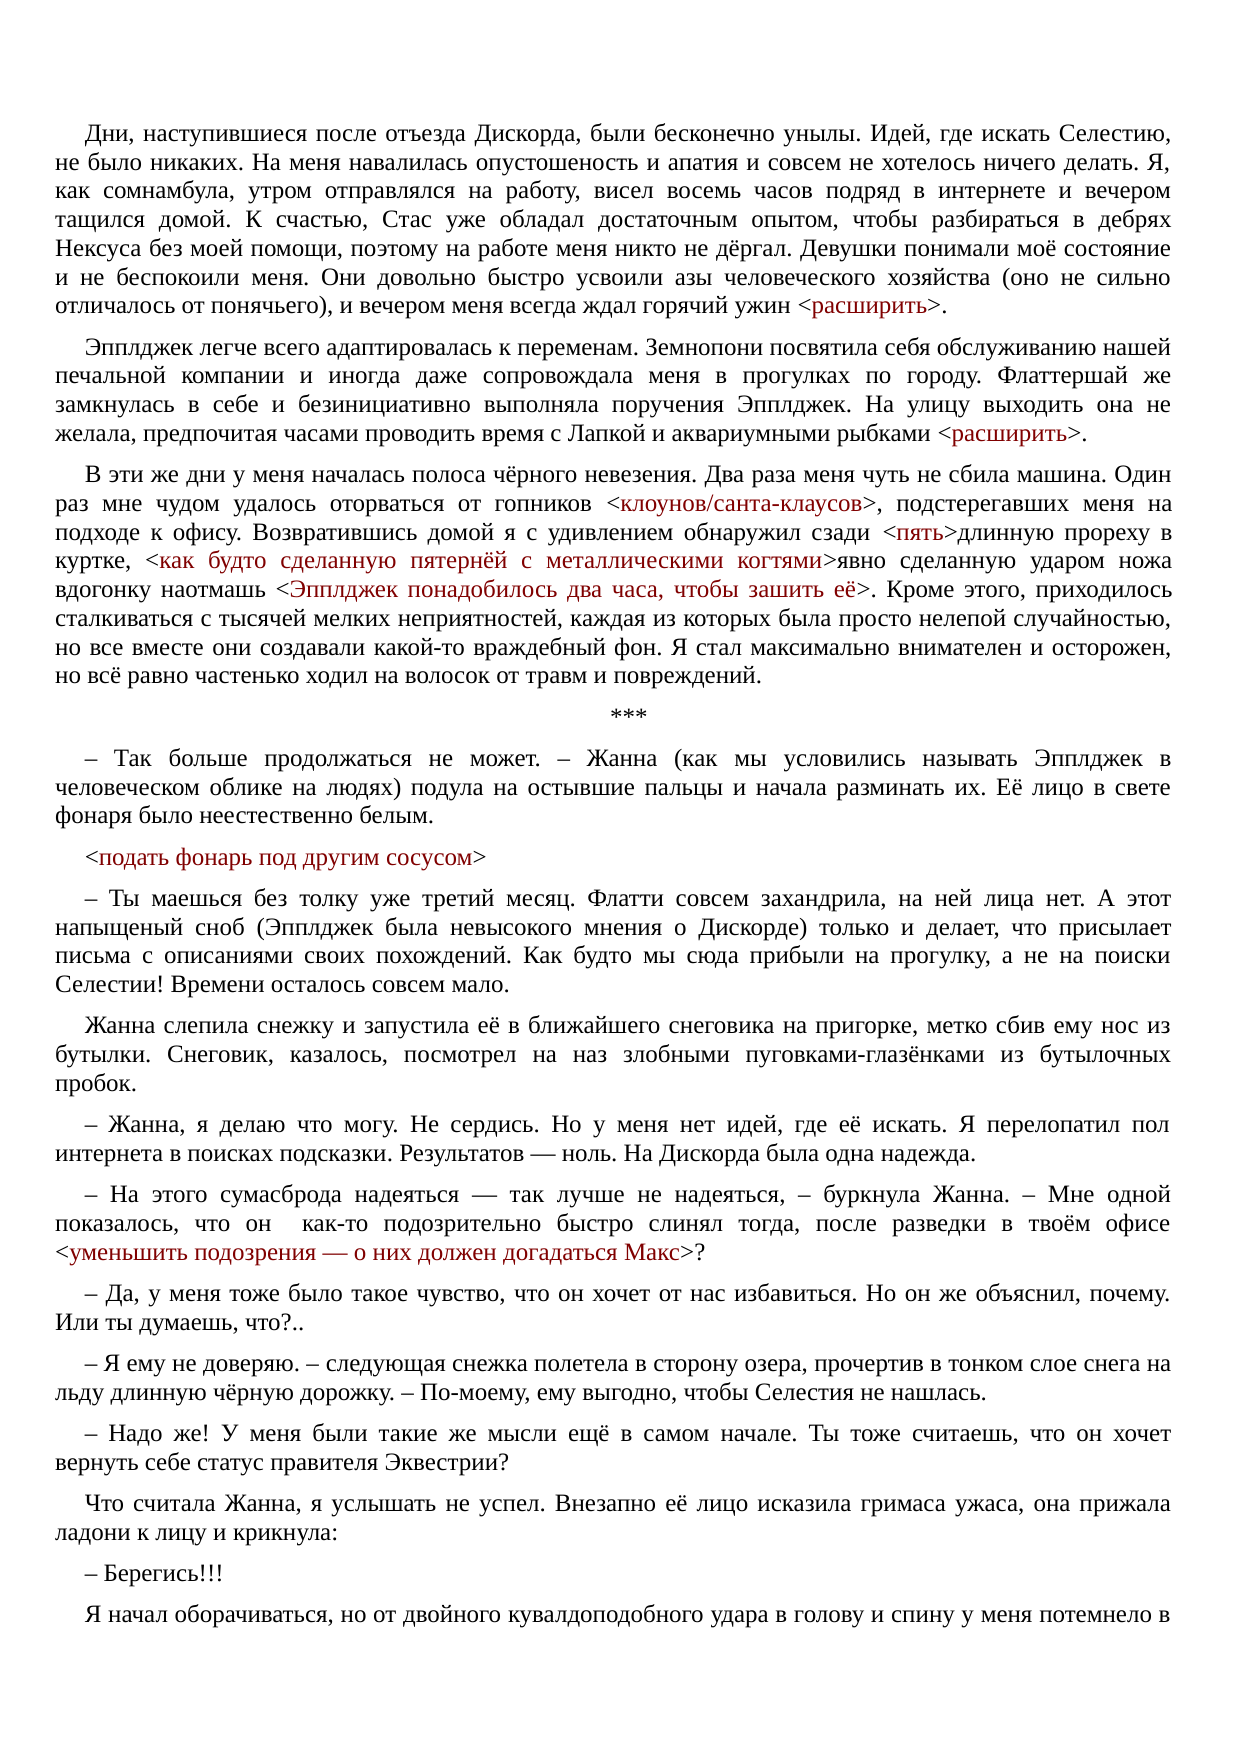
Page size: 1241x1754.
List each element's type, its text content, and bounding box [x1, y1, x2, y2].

text – Ты маешься без толку уже третий месяц. Флатти совсем захандрила, на ней лица нет. А этот напыщеный сноб (Эпплджек была невысокого мнения о Дискорде) только и делает, что присылает письма с описаниями своих похождений. Как будто мы сюда прибыли на прогулку, а не на поиски Селестии! Времени осталось совсем мало. [55, 883, 1172, 998]
text – Да, у меня тоже было такое чувство, что он хочет от нас избавиться. Но он же объяснил, почему. Или ты думаешь, что?.. [55, 1278, 1172, 1336]
text Что считала Жанна, я услышать не успел. Внезапно её лицо исказила гримаса ужаса, она прижала ладони к лицу и крикнула: [55, 1488, 1172, 1546]
text В эти же дни у меня началась полоса чёрного невезения. Два раза меня чуть не сбила машина. Один раз мне чудом удалось оторваться от гопников <клоунов/санта-клаусов>, подстерегавших меня на подходе к офису. Возвратившись домой я с удивлением обнаружил сзади <пять>длинную прореху в куртке, <как будто сделанную пятернёй с металлическими когтями>явно сделанную ударом ножа вдогонку наотмашь <Эпплджек понадобилось два часа, чтобы зашить её>. Кроме этого, приходилось сталкиваться с тысячей мелких неприятностей, каждая из которых была просто нелепой случайностью, но все вместе они создавали какой-то враждебный фон. Я стал максимально внимателен и осторожен, но всё равно частенько ходил на волосок от травм и повреждений. [55, 459, 1172, 689]
text – Надо же! У меня были такие же мысли ещё в самом начале. Ты тоже считаешь, что он хочет вернуть себе статус правителя Эквестрии? [55, 1418, 1172, 1476]
text – Жанна, я делаю что могу. Не сердись. Но у меня нет идей, где её искать. Я перелопатил пол интернета в поисках подсказки. Результатов — ноль. На Дискорда была одна надежда. [55, 1109, 1172, 1167]
text – Я ему не доверяю. – следующая снежка полетела в сторону озера, прочертив в тонком слое снега на льду длинную чёрную дорожку. – По-моему, ему выгодно, чтобы Селестия не нашлась. [55, 1348, 1172, 1406]
text – Берегись!!! [55, 1558, 1172, 1587]
text Жанна слепила снежку и запустила её в ближайшего снеговика на пригорке, метко сбив ему нос из бутылки. Снеговик, казалось, посмотрел на наз злобными пуговками-глазёнками из бутылочных пробок. [55, 1011, 1172, 1097]
text Я начал оборачиваться, но от двойного кувалдоподобного удара в голову и спину у меня потемнело в [55, 1599, 1172, 1628]
text <подать фонарь под другим сосусом> [55, 842, 1172, 871]
text – На этого сумасброда надеяться — так лучше не надеяться, – буркнула Жанна. – Мне одной показалось, что он как-то подозрительно быстро слинял тогда, после разведки в твоём офисе <уменьшить подозрения — о них должен догадаться Макс>? [55, 1179, 1172, 1266]
text Эпплджек легче всего адаптировалась к переменам. Земнопони посвятила себя обслуживанию нашей печальной компании и иногда даже сопровождала меня в прогулках по городу. Флаттершай же замкнулась в себе и безинициативно выполняла поручения Эпплджек. На улицу выходить она не желала, предпочитая часами проводить время с Лапкой и аквариумными рыбками <расширить>. [55, 332, 1172, 447]
text *** [55, 702, 1172, 731]
text – Так больше продолжаться не может. – Жанна (как мы условились называть Эпплджек в человеческом облике на людях) подула на остывшие пальцы и начала разминать их. Её лицо в свете фонаря было неестественно белым. [55, 743, 1172, 829]
text Дни, наступившиеся после отъезда Дискорда, были бесконечно унылы. Идей, где искать Селестию, не было никаких. На меня навалилась опустошеность и апатия и совсем не хотелось ничего делать. Я, как сомнамбула, утром отправлялся на работу, висел восемь часов подряд в интернете и вечером тащился домой. К счастью, Стас уже обладал достаточным опытом, чтобы разбираться в дебрях Нексуса без моей помощи, поэтому на работе меня никто не дёргал. Девушки понимали моё состояние и не беспокоили меня. Они довольно быстро усвоили азы человеческого хозяйства (оно не сильно отличалось от понячьего), и вечером меня всегда ждал горячий ужин <расширить>. [55, 118, 1172, 319]
